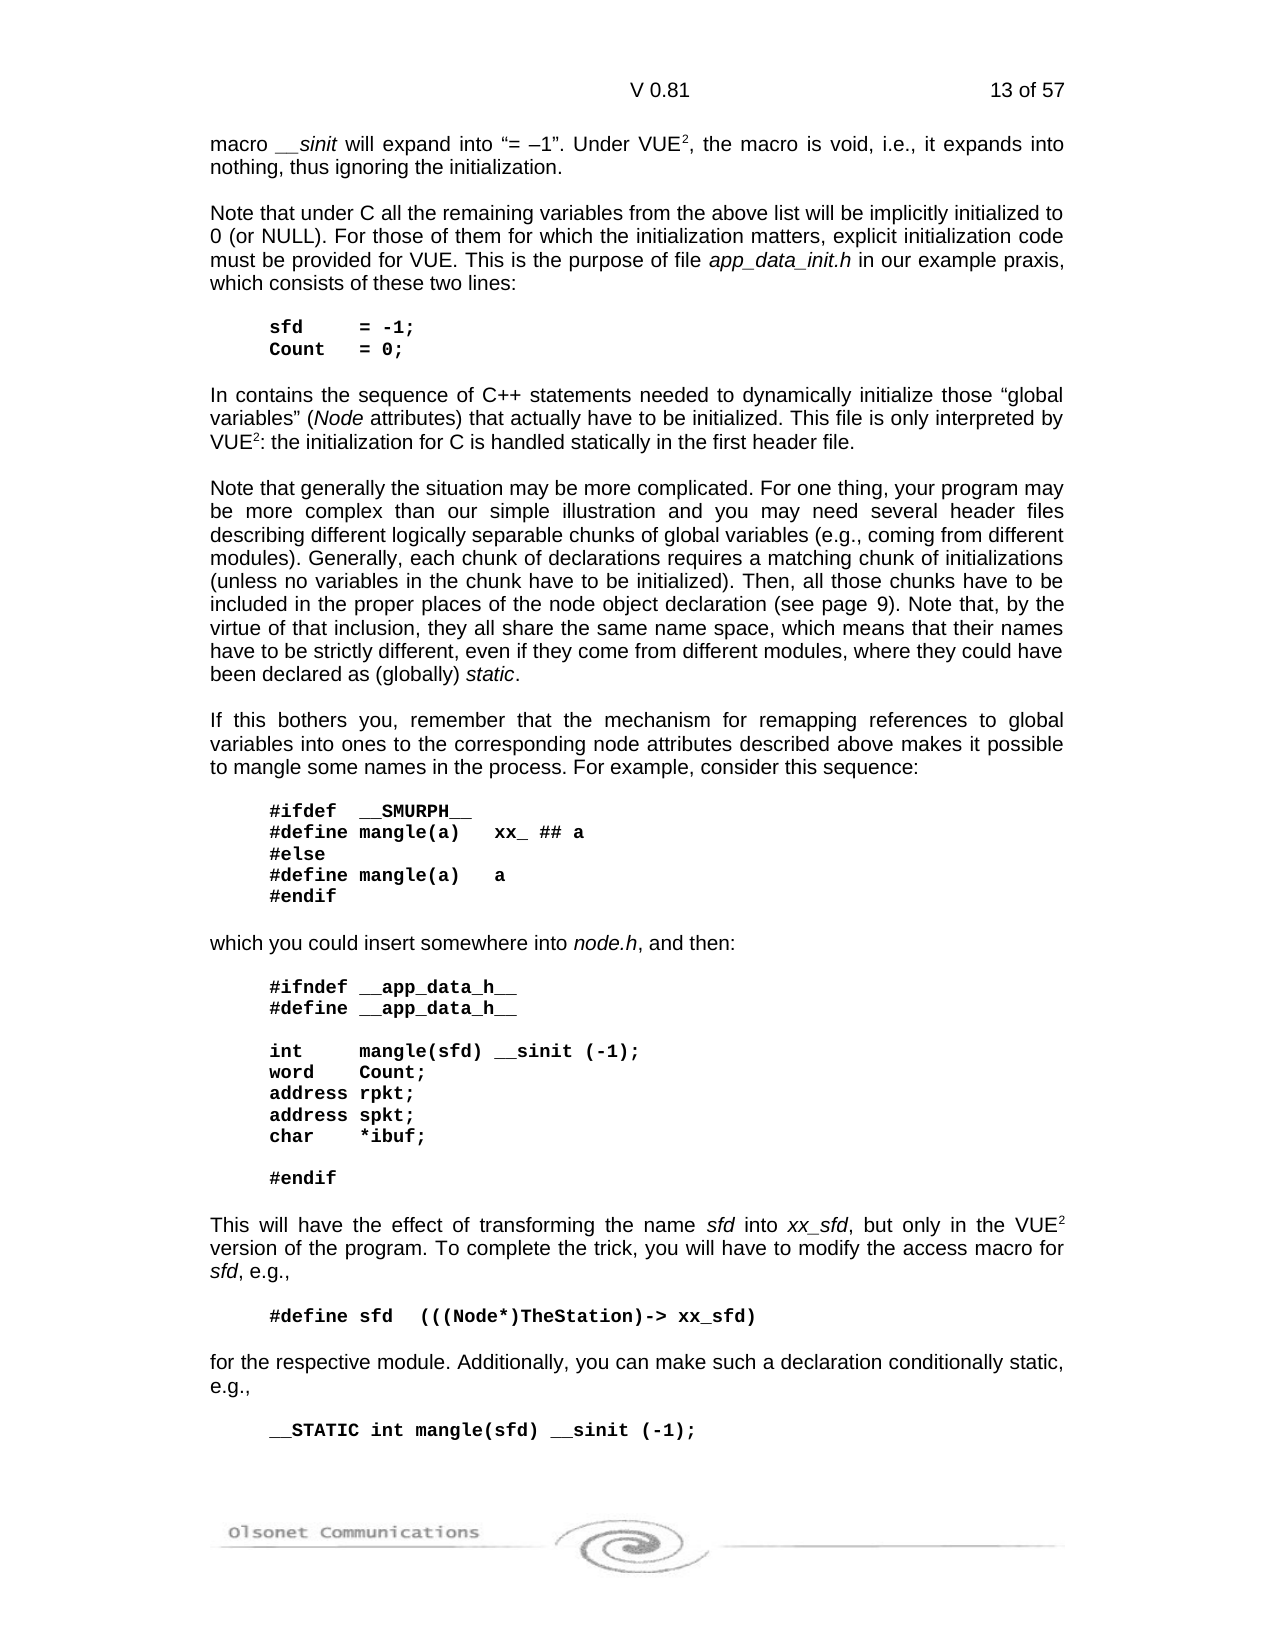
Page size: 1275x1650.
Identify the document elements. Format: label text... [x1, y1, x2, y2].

text for the respective module. Additionally, you can make such a declaration conditionally static, e.g., [210, 1351, 1065, 1397]
text int mangle(sfd) __sinit (-1); [269, 1042, 1065, 1063]
text #ifndef __app_data_h__ [269, 978, 1065, 999]
text #else [269, 844, 1065, 866]
text __STATIC int mangle(sfd) __sinit (-1); [269, 1421, 1065, 1442]
text Note that under C all the remaining variables from the above list will be implicitly initialized to 0 (or NULL). For those of them for which the initialization matters, explicit initialization code must be provided for VUE. This is the purpose of file app_data_init.h in our example praxis, which consists of these two lines: [210, 202, 1065, 295]
text word Count; [269, 1063, 1065, 1084]
text sfd = -1; [269, 318, 1065, 339]
text #define sfd (((Node*)TheStation)-> xx_sfd) [269, 1306, 1065, 1328]
text address spkt; [269, 1105, 1065, 1127]
text #endif [269, 887, 1065, 908]
text If this bothers you, remember that the mechanism for remapping references to global variables into ones to the corresponding node attributes described above makes it possible to mangle some names in the process. For example, consider this sequence: [210, 709, 1065, 779]
text macro __sinit will expand into “= –1”. Under VUE2, the macro is void, i.e., it expands into nothing, thus ignoring the initialization. [210, 132, 1065, 179]
text #ifdef __SMURPH__ [269, 802, 1065, 823]
text Count = 0; [269, 339, 1065, 361]
picture [210, 1504, 1065, 1596]
text In contains the sequence of C++ statements needed to dynamically initialize those “global variables” (Node attributes) that actually have to be initialized. This file is only interpreted by VUE2: the initialization for C is handled statically in the first header file. [210, 384, 1065, 453]
text #define __app_data_h__ [269, 999, 1065, 1020]
text #define mangle(a) xx_ ## a [269, 823, 1065, 844]
text which you could insert somewhere into node.h, and then: [210, 931, 1065, 954]
text Note that generally the situation may be more complicated. For one thing, your program may be more complex than our simple illustration and you may need several header files describing different logically separable chunks of global variables (e.g., coming from different modules). Generally, each chunk of declarations requires a matching chunk of initializations (unless no variables in the chunk have to be initialized). Then, all those chunks have to be included in the proper places of the node object declaration (see page 10). Note that, by the virtue of that inclusion, they all share the same name space, which means that their names have to be strictly different, even if they come from different modules, where they could have been declared as (globally) static. [210, 477, 1065, 686]
text #define mangle(a) a [269, 866, 1065, 887]
text address rpkt; [269, 1084, 1065, 1105]
text This will have the effect of transforming the name sfd into xx_sfd, but only in the VUE2 version of the program. To complete the trick, you will have to modify the access macro for sfd, e.g., [210, 1213, 1065, 1283]
text #endif [269, 1169, 1065, 1190]
text char *ibuf; [269, 1127, 1065, 1148]
